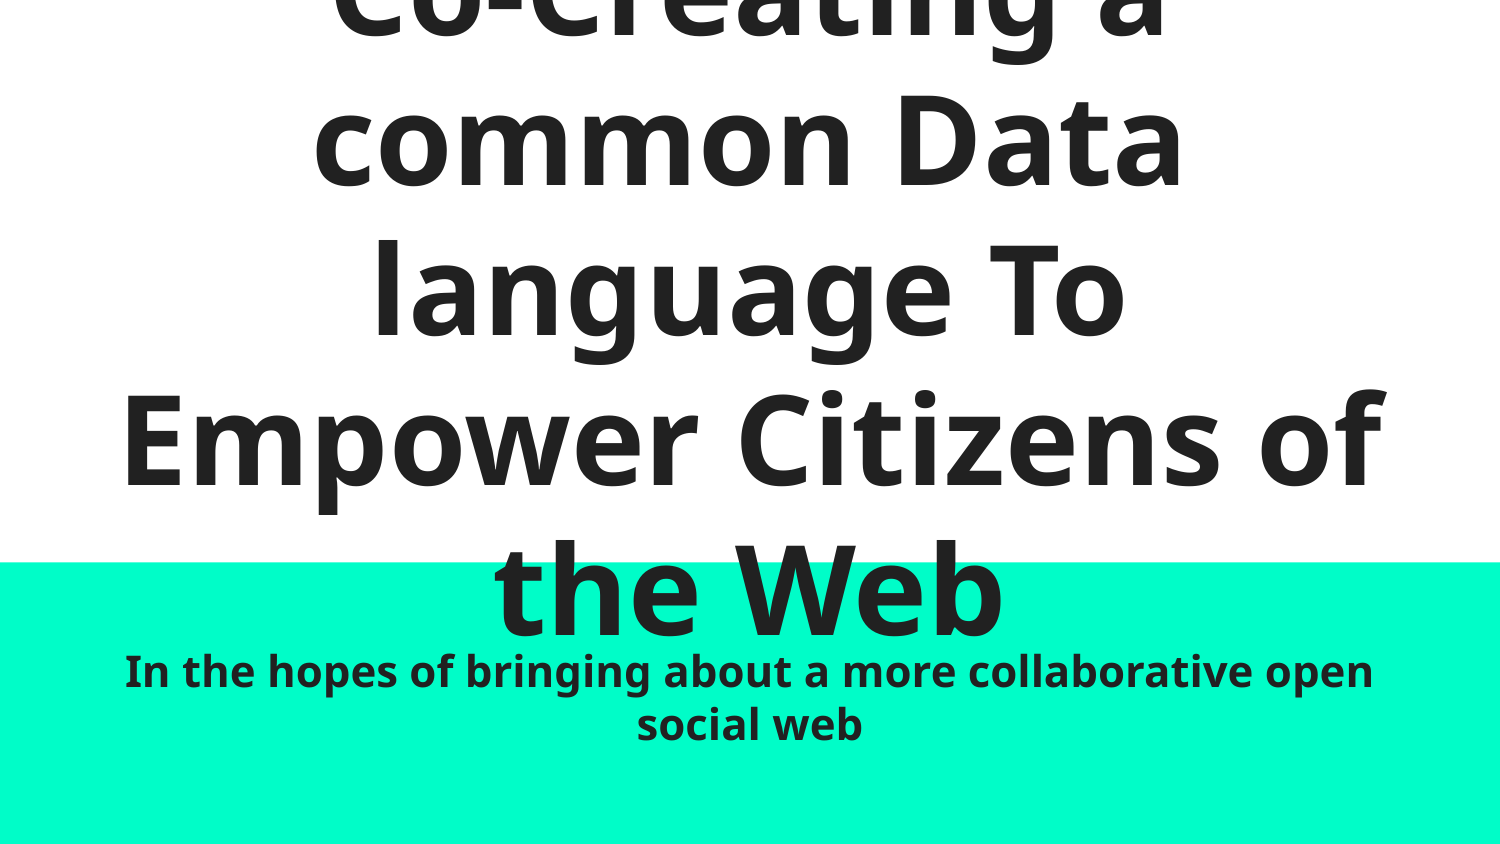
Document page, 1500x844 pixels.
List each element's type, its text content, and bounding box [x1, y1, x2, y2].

title Co-Creating a common Data language To Empower Citizens of the Web [51, 64, 1449, 506]
subtitle In the hopes of bringing about a more collaborative open social web [51, 638, 1449, 755]
